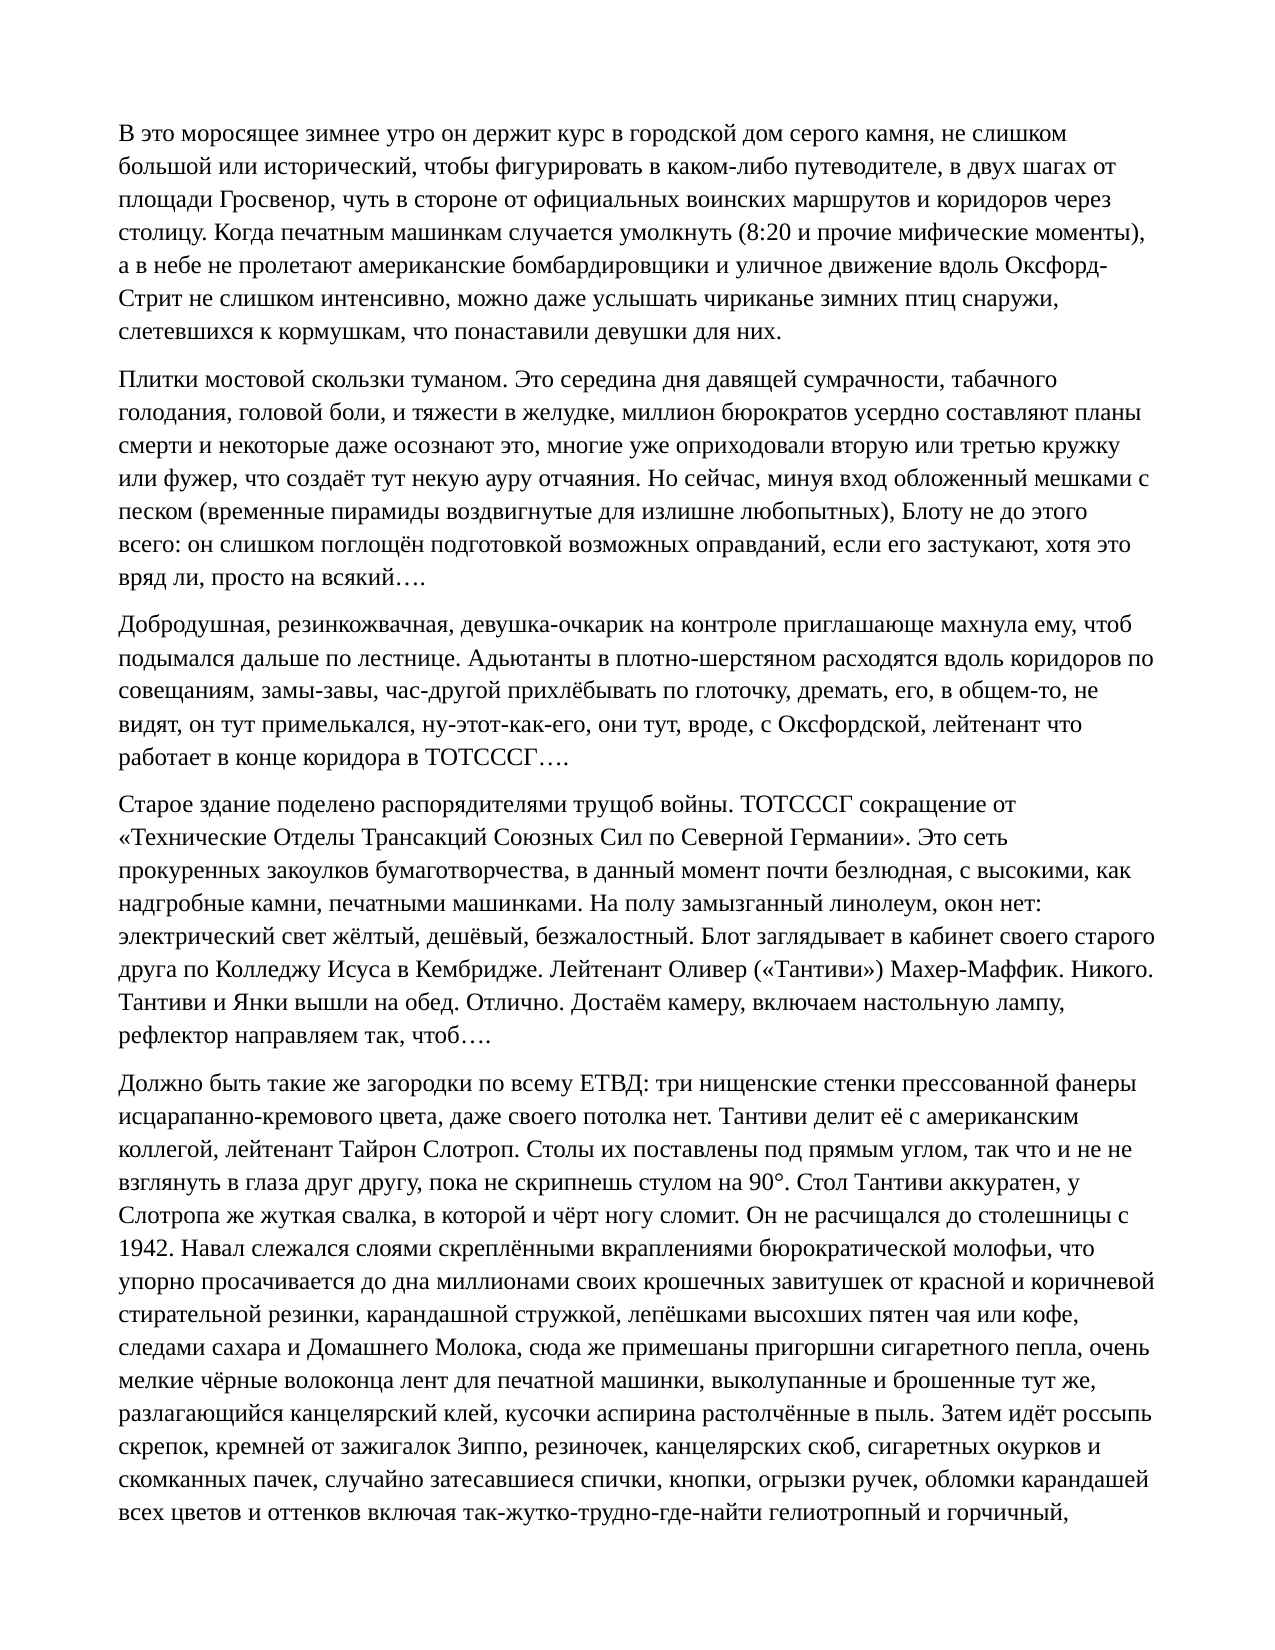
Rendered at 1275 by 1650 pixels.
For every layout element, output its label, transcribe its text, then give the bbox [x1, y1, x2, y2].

text Добродушная, резинкожвачная, девушка-очкарик на контроле приглашающе махнула ему, чтоб подымался дальше по лестнице. Адьютанты в плотно-шерстяном расходятся вдоль коридоров по совещаниям, замы-завы, час-другой прихлёбывать по глоточку, дремать, его, в общем-то, не видят, он тут примелькался, ну-этот-как-его, они тут, вроде, с Оксфордской, лейтенант что работает в конце коридора в ТОТСССГ…. [118, 609, 1157, 770]
text Должно быть такие же загородки по всему ЕТВД: три нищенские стенки прессованной фанеры исцарапанно-кремового цвета, даже своего потолка нет. Тантиви делит её с американским коллегой, лейтенант Тайрон Слотроп. Столы их поставлены под прямым углом, так что и не не взглянуть в глаза друг другу, пока не скрипнешь стулом на 90°. Стол Тантиви аккуратен, у Слотропа же жуткая свалка, в которой и чёрт ногу сломит. Он не расчищался до столешницы с 1942. Навал слежался слоями скреплёнными вкраплениями бюрократической молофьи, что упорно просачивается до дна миллионами своих крошечных завитушек от красной и коричневой стирательной резинки, карандашной стружкой, лепёшками высохших пятен чая или кофе, следами сахара и Домашнего Молока, сюда же примешаны пригоршни сигаретного пепла, очень мелкие чёрные волоконца лент для печатной машинки, выколупанные и брошенные тут же, разлагающийся канцелярский клей, кусочки аспирина растолчённые в пыль. Затем идёт россыпь скрепок, кремней от зажигалок Зиппо, резиночек, канцелярских скоб, сигаретных окурков и скомканных пачек, случайно затесавшиеся спички, кнопки, огрызки ручек, обломки карандашей всех цветов и оттенков включая так-жутко-трудно-где-найти гелиотропный и горчичный, [118, 1068, 1157, 1526]
text Плитки мостовой скользки туманом. Это середина дня давящей сумрачности, табачного голодания, головой боли, и тяжести в желудке, миллион бюрократов усердно составляют планы смерти и некоторые даже осознают это, многие уже оприходовали вторую или третью кружку или фужер, что создаёт тут некую ауру отчаяния. Но сейчас, минуя вход обложенный мешками с песком (временные пирамиды воздвигнутые для излишне любопытных), Блоту не до этого всего: он слишком поглощён подготовкой возможных оправданий, если его застукают, хотя это вряд ли, просто на всякий…. [118, 364, 1157, 591]
text Старое здание поделено распорядителями трущоб войны. ТОТСССГ сокращение от «Технические Отделы Трансакций Союзных Сил по Северной Германии». Это сеть прокуренных закоулков бумаготворчества, в данный момент почти безлюдная, с высокими, как надгробные камни, печатными машинками. На полу замызганный линолеум, окон нет: электрический свет жёлтый, дешёвый, безжалостный. Блот заглядывает в кабинет своего старого друга по Колледжу Исуса в Кембридже. Лейтенант Оливер («Тантиви») Махер-Маффик. Никого. Тантиви и Янки вышли на обед. Отлично. Достаём камеру, включаем настольную лампу, рефлектор направляем так, чтоб…. [118, 789, 1157, 1049]
text В это моросящее зимнее утро он держит курс в городской дом серого камня, не слишком большой или исторический, чтобы фигурировать в каком-либо путеводителе, в двух шагах от площади Гросвенор, чуть в стороне от официальных воинских маршрутов и коридоров через столицу. Когда печатным машинкам случается умолкнуть (8:20 и прочие мифические моменты), а в небе не пролетают американские бомбардировщики и уличное движение вдоль Оксфорд-Стрит не слишком интенсивно, можно даже услышать чириканье зимних птиц снаружи, слетевшихся к кормушкам, что понаставили девушки для них. [118, 118, 1157, 345]
